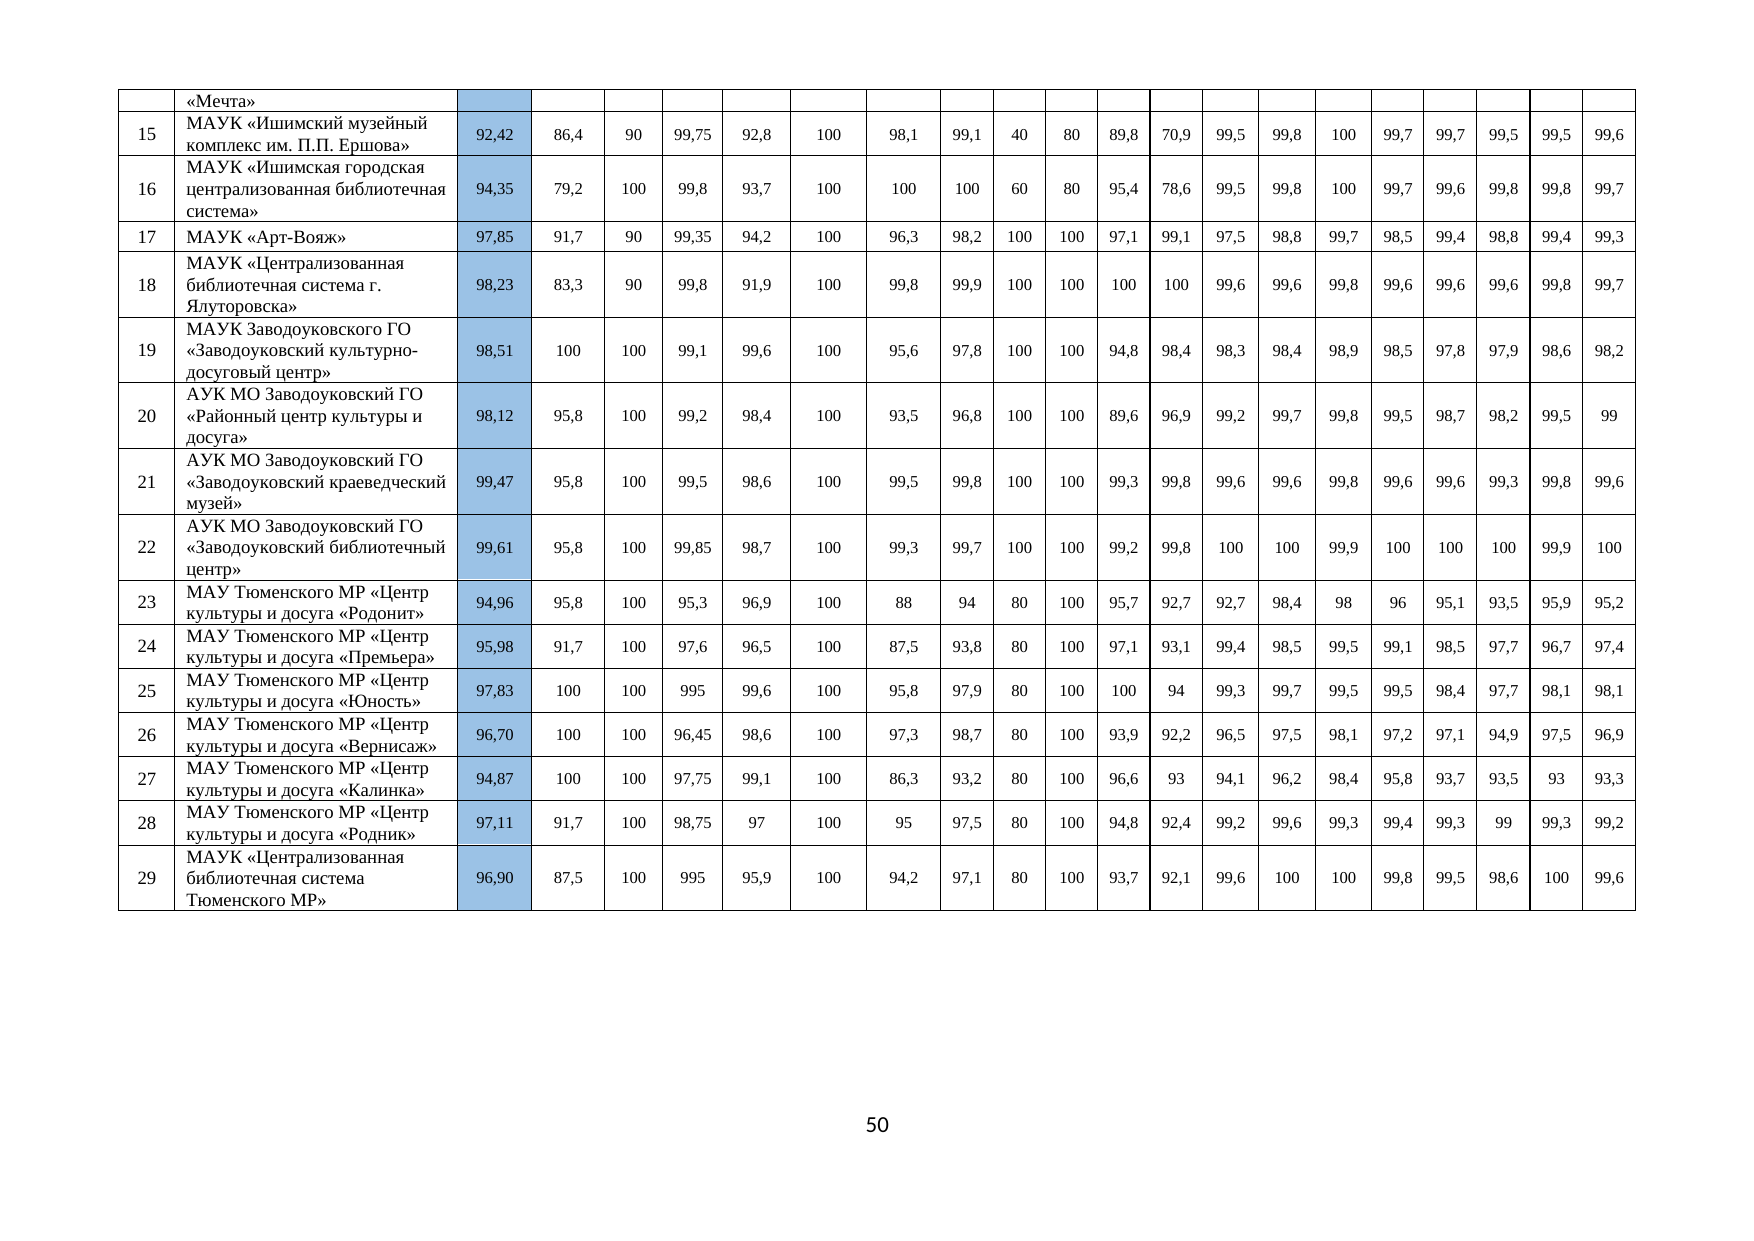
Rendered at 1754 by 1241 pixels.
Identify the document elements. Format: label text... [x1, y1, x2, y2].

table_cell 89,8 [1098, 112, 1149, 155]
table_cell 91,7 [532, 222, 604, 251]
table_cell 100 [791, 625, 866, 668]
table_cell МАУ Тюменского МР «Центр культуры и досуга «Вернисаж» [175, 713, 457, 756]
table_cell 93 [1531, 757, 1582, 800]
table_cell 100 [791, 252, 866, 317]
table_cell 99,85 [663, 515, 722, 579]
table_cell 91,7 [532, 625, 604, 668]
table_cell 99,7 [1583, 252, 1635, 317]
table_cell 93,7 [1424, 757, 1476, 800]
table_cell 100 [1098, 669, 1149, 712]
table_cell 99,6 [1203, 846, 1258, 910]
table_cell 92,8 [723, 112, 790, 155]
table_cell 95,8 [532, 515, 604, 579]
table_cell 100 [791, 581, 866, 624]
table_cell 99,2 [1098, 515, 1149, 579]
table_cell 80 [1046, 156, 1097, 221]
table_cell 95,98 [458, 625, 531, 668]
table_cell 96,3 [867, 222, 940, 251]
table_cell 99,75 [663, 112, 722, 155]
table_cell 95,3 [663, 581, 722, 624]
table_cell 98,5 [1259, 625, 1315, 668]
table_cell 99,6 [1259, 449, 1315, 514]
table_cell МАУК «Арт-Вояж» [175, 222, 457, 251]
table_cell 88 [867, 581, 940, 624]
table_cell 96,5 [723, 625, 790, 668]
table_cell 29 [119, 846, 174, 910]
table_cell 86,4 [532, 112, 604, 155]
table_cell 99,1 [941, 112, 993, 155]
table_cell [119, 90, 174, 111]
table_cell 95,9 [723, 846, 790, 910]
table_cell 92,7 [1151, 581, 1202, 624]
table_cell [1372, 90, 1423, 111]
table_cell [1203, 90, 1258, 111]
table_cell 26 [119, 713, 174, 756]
table_cell 100 [605, 449, 662, 514]
table_cell [1046, 90, 1097, 111]
table_cell [1098, 90, 1149, 111]
table_cell 98,8 [1477, 222, 1529, 251]
table_cell 100 [867, 156, 940, 221]
table_cell АУК МО Заводоуковский ГО «Районный центр культуры и досуга» [175, 383, 457, 448]
table_cell МАУ Тюменского МР «Центр культуры и досуга «Юность» [175, 669, 457, 712]
table_cell 22 [119, 515, 174, 579]
table_cell 95,6 [867, 318, 940, 382]
table_cell 100 [994, 515, 1045, 579]
table_cell 97,9 [1477, 318, 1529, 382]
table_cell 99,3 [1424, 801, 1476, 844]
table_cell 80 [994, 625, 1045, 668]
table_cell 99,8 [1259, 112, 1315, 155]
table_cell МАУ Тюменского МР «Центр культуры и досуга «Родник» [175, 801, 457, 844]
table_cell 80 [994, 581, 1045, 624]
table_cell 80 [1046, 112, 1097, 155]
table_cell 96,6 [1098, 757, 1149, 800]
table_cell 98,4 [1151, 318, 1202, 382]
table_cell 99,5 [1531, 383, 1582, 448]
table_cell 99,4 [1424, 222, 1476, 251]
table_cell 100 [1372, 515, 1423, 579]
table_cell 99,1 [723, 757, 790, 800]
table_cell 99,8 [1531, 252, 1582, 317]
table_cell 98,6 [723, 449, 790, 514]
table_cell [1259, 90, 1315, 111]
table_cell 99,8 [1316, 252, 1371, 317]
table_cell 24 [119, 625, 174, 668]
table_cell 91,7 [532, 801, 604, 844]
table_cell 99,6 [1259, 801, 1315, 844]
table_cell 100 [941, 156, 993, 221]
table_cell 90 [605, 252, 662, 317]
table_cell 96,90 [458, 846, 531, 910]
table_cell 99,3 [1477, 449, 1529, 514]
table_cell 100 [1531, 846, 1582, 910]
table_cell 94,1 [1203, 757, 1258, 800]
table_cell [458, 90, 531, 111]
table_cell 96,9 [1583, 713, 1635, 756]
table_cell 98,2 [1583, 318, 1635, 382]
table_cell 99,2 [663, 383, 722, 448]
table_cell 96,7 [1531, 625, 1582, 668]
table_cell 99,7 [1372, 156, 1423, 221]
table_cell 99,4 [1203, 625, 1258, 668]
table_cell 94,2 [867, 846, 940, 910]
table_cell МАУ Тюменского МР «Центр культуры и досуга «Премьера» [175, 625, 457, 668]
table_cell 99,8 [1531, 156, 1582, 221]
table_cell 95,1 [1424, 581, 1476, 624]
table_cell 100 [605, 156, 662, 221]
table_cell 100 [1316, 112, 1371, 155]
table_cell МАУ Тюменского МР «Центр культуры и досуга «Калинка» [175, 757, 457, 800]
table_cell [663, 90, 722, 111]
table_cell АУК МО Заводоуковский ГО «Заводоуковский краеведческий музей» [175, 449, 457, 514]
table_cell 99,61 [458, 515, 531, 579]
table_cell 93,5 [1477, 581, 1529, 624]
table_cell МАУК «Ишимский музейный комплекс им. П.П. Ершова» [175, 112, 457, 155]
table_cell 80 [994, 757, 1045, 800]
table_cell 100 [532, 757, 604, 800]
table_cell 92,1 [1151, 846, 1202, 910]
table_cell 40 [994, 112, 1045, 155]
table_cell 100 [791, 318, 866, 382]
table_cell 99,7 [1372, 112, 1423, 155]
table_cell 92,42 [458, 112, 531, 155]
table_cell 60 [994, 156, 1045, 221]
table_cell 100 [1046, 846, 1097, 910]
table_cell [1583, 90, 1635, 111]
table_cell «Мечта» [175, 90, 457, 111]
table_cell 96,9 [1151, 383, 1202, 448]
table_cell 100 [605, 669, 662, 712]
table_cell 99,8 [1316, 449, 1371, 514]
table_cell 100 [994, 222, 1045, 251]
table_cell 99,7 [941, 515, 993, 579]
table_cell 96,70 [458, 713, 531, 756]
table_cell 99,3 [1203, 669, 1258, 712]
table_cell 95,2 [1583, 581, 1635, 624]
table_cell 100 [1316, 846, 1371, 910]
table_cell 94,8 [1098, 801, 1149, 844]
table_cell 95,8 [532, 383, 604, 448]
table_cell 97,3 [867, 713, 940, 756]
table_cell 99,3 [1531, 801, 1582, 844]
table_cell 99,8 [867, 252, 940, 317]
table_cell 99,5 [1203, 112, 1258, 155]
table_cell 100 [1259, 515, 1315, 579]
table_cell 98,5 [1372, 222, 1423, 251]
table_cell 87,5 [532, 846, 604, 910]
table_cell 99,6 [1424, 156, 1476, 221]
table_cell 27 [119, 757, 174, 800]
table_cell 100 [1259, 846, 1315, 910]
table_cell 99,9 [941, 252, 993, 317]
table_cell 90 [605, 222, 662, 251]
table_cell 17 [119, 222, 174, 251]
table_cell 100 [1046, 252, 1097, 317]
table_cell 98,8 [1259, 222, 1315, 251]
table_cell 100 [1046, 581, 1097, 624]
table_cell 100 [791, 112, 866, 155]
table_cell 99,3 [867, 515, 940, 579]
table_cell 94,9 [1477, 713, 1529, 756]
table_cell 100 [1046, 318, 1097, 382]
table_cell 99,9 [1316, 515, 1371, 579]
table_cell 97,5 [941, 801, 993, 844]
table_cell 100 [605, 318, 662, 382]
table_cell 99,6 [1424, 449, 1476, 514]
table_cell 99,7 [1259, 383, 1315, 448]
table_cell 97,8 [1424, 318, 1476, 382]
table_cell 99,4 [1372, 801, 1423, 844]
table_cell 95,9 [1531, 581, 1582, 624]
table_cell 99,8 [663, 156, 722, 221]
table_cell 100 [791, 846, 866, 910]
table_cell 95,8 [532, 581, 604, 624]
table_cell 99,47 [458, 449, 531, 514]
table_cell 95 [867, 801, 940, 844]
table_cell [1477, 90, 1529, 111]
table_cell 100 [791, 757, 866, 800]
table_cell 100 [1046, 625, 1097, 668]
table_cell 99,2 [1203, 801, 1258, 844]
table_cell 99,7 [1424, 112, 1476, 155]
table_cell 83,3 [532, 252, 604, 317]
table_cell 98,5 [1424, 625, 1476, 668]
table_cell 100 [605, 846, 662, 910]
table_cell 99,9 [1531, 515, 1582, 579]
table_cell 100 [1477, 515, 1529, 579]
table_cell 100 [994, 449, 1045, 514]
table_cell 99,5 [867, 449, 940, 514]
table_cell 98,5 [1372, 318, 1423, 382]
table_cell 100 [605, 515, 662, 579]
table_cell 100 [994, 383, 1045, 448]
table_cell 100 [791, 383, 866, 448]
table_cell 100 [1424, 515, 1476, 579]
table_cell 100 [1046, 515, 1097, 579]
table_cell 98,23 [458, 252, 531, 317]
table_cell 99,6 [723, 669, 790, 712]
table_cell 95,8 [532, 449, 604, 514]
table_cell [532, 90, 604, 111]
table_cell 100 [605, 625, 662, 668]
table_cell 98,6 [1531, 318, 1582, 382]
table_cell 99,6 [723, 318, 790, 382]
table_cell 94,2 [723, 222, 790, 251]
table_cell 99,8 [1151, 449, 1202, 514]
table_cell 100 [1046, 713, 1097, 756]
table_cell 98,1 [1531, 669, 1582, 712]
table_cell 99,5 [1316, 625, 1371, 668]
table_cell 100 [605, 383, 662, 448]
table_cell 99,6 [1259, 252, 1315, 317]
table_cell 92,2 [1151, 713, 1202, 756]
table_cell 99,8 [663, 252, 722, 317]
table_cell 97,11 [458, 801, 531, 844]
table_cell 90 [605, 112, 662, 155]
table_cell 91,9 [723, 252, 790, 317]
table_cell 98,1 [867, 112, 940, 155]
table_cell 94,35 [458, 156, 531, 221]
table_cell 100 [994, 318, 1045, 382]
table_cell 16 [119, 156, 174, 221]
table_cell 86,3 [867, 757, 940, 800]
table_cell 80 [994, 713, 1045, 756]
table_cell 100 [605, 713, 662, 756]
table_cell 97,1 [1098, 625, 1149, 668]
table_cell [867, 90, 940, 111]
table_cell 20 [119, 383, 174, 448]
table_cell 98,3 [1203, 318, 1258, 382]
table_cell 99,3 [1316, 801, 1371, 844]
table_cell 99,6 [1203, 449, 1258, 514]
table_cell 98,7 [1424, 383, 1476, 448]
table_cell 93,9 [1098, 713, 1149, 756]
table_cell 96,45 [663, 713, 722, 756]
table_cell 98,9 [1316, 318, 1371, 382]
table_cell 99,6 [1583, 112, 1635, 155]
table_cell 28 [119, 801, 174, 844]
table_cell 97,6 [663, 625, 722, 668]
table_cell 98,7 [723, 515, 790, 579]
table_cell 98,4 [723, 383, 790, 448]
table_cell 98,4 [1259, 581, 1315, 624]
table_cell [994, 90, 1045, 111]
table_cell 93,1 [1151, 625, 1202, 668]
table_cell 97,83 [458, 669, 531, 712]
table_cell 99,8 [1477, 156, 1529, 221]
table_cell 89,6 [1098, 383, 1149, 448]
table_cell 100 [532, 669, 604, 712]
table_cell 99,1 [1372, 625, 1423, 668]
table_cell 93 [1151, 757, 1202, 800]
table_cell АУК МО Заводоуковский ГО «Заводоуковский библиотечный центр» [175, 515, 457, 579]
table_cell 97,7 [1477, 669, 1529, 712]
table_cell 92,4 [1151, 801, 1202, 844]
table_cell 99,7 [1259, 669, 1315, 712]
table_cell 97,1 [941, 846, 993, 910]
table_cell [723, 90, 790, 111]
table_cell 99,5 [1531, 112, 1582, 155]
table_cell 100 [1098, 252, 1149, 317]
table_cell 97,8 [941, 318, 993, 382]
table_cell 94 [1151, 669, 1202, 712]
table_cell 96,2 [1259, 757, 1315, 800]
table_cell 98,1 [1316, 713, 1371, 756]
table_cell 99,8 [1259, 156, 1315, 221]
table_cell 99,8 [1151, 515, 1202, 579]
table_cell 100 [532, 318, 604, 382]
table_cell 99,6 [1372, 252, 1423, 317]
table_cell 99,8 [1372, 846, 1423, 910]
table_cell 100 [605, 757, 662, 800]
table_cell 99,5 [663, 449, 722, 514]
table_cell 96,8 [941, 383, 993, 448]
table_cell 99,35 [663, 222, 722, 251]
table_cell 97,75 [663, 757, 722, 800]
table_cell 100 [791, 713, 866, 756]
table_cell 99 [1583, 383, 1635, 448]
table_cell 98,6 [1477, 846, 1529, 910]
table_cell 15 [119, 112, 174, 155]
table_cell 99,6 [1424, 252, 1476, 317]
table_cell 99,8 [1531, 449, 1582, 514]
table_cell 78,6 [1151, 156, 1202, 221]
table_cell МАУК «Ишимская городская централизованная библиотечная система» [175, 156, 457, 221]
table_cell 99,5 [1424, 846, 1476, 910]
table_cell 95,8 [1372, 757, 1423, 800]
table_cell 99,6 [1583, 449, 1635, 514]
table_cell 99,3 [1098, 449, 1149, 514]
table_cell 100 [1151, 252, 1202, 317]
table_cell 100 [791, 669, 866, 712]
table_cell 99,6 [1203, 252, 1258, 317]
table_cell 100 [1203, 515, 1258, 579]
table_cell 97,2 [1372, 713, 1423, 756]
table_cell 99,5 [1372, 383, 1423, 448]
table_cell 70,9 [1151, 112, 1202, 155]
table_cell 80 [994, 669, 1045, 712]
table_cell 100 [994, 252, 1045, 317]
table_cell 99,6 [1583, 846, 1635, 910]
table_cell 93,7 [1098, 846, 1149, 910]
table_cell 95,4 [1098, 156, 1149, 221]
table_cell 98,2 [1477, 383, 1529, 448]
table_cell 19 [119, 318, 174, 382]
table_cell МАУК «Централизованная библиотечная система г. Ялуторовска» [175, 252, 457, 317]
table_cell 100 [791, 156, 866, 221]
table_cell 98 [1316, 581, 1371, 624]
table_cell 92,7 [1203, 581, 1258, 624]
table_cell 99,8 [1316, 383, 1371, 448]
table_cell 98,4 [1424, 669, 1476, 712]
table_cell МАУК «Централизованная библиотечная система Тюменского МР» [175, 846, 457, 910]
table_cell 95,7 [1098, 581, 1149, 624]
table_cell 100 [1583, 515, 1635, 579]
table_cell 99,7 [1583, 156, 1635, 221]
table_cell 97,5 [1203, 222, 1258, 251]
table_cell 25 [119, 669, 174, 712]
table_cell 99,7 [1316, 222, 1371, 251]
table_cell 100 [1316, 156, 1371, 221]
table_cell 100 [791, 449, 866, 514]
table_cell 98,6 [723, 713, 790, 756]
table_cell 98,12 [458, 383, 531, 448]
table_cell [1424, 90, 1476, 111]
table_cell 99,6 [1372, 449, 1423, 514]
table_cell 23 [119, 581, 174, 624]
table_cell [791, 90, 866, 111]
table_cell 100 [1046, 757, 1097, 800]
table_cell 94,8 [1098, 318, 1149, 382]
table_cell МАУК Заводоуковского ГО «Заводоуковский культурно-досуговый центр» [175, 318, 457, 382]
table_cell 99,1 [663, 318, 722, 382]
table_cell 80 [994, 801, 1045, 844]
table_cell 995 [663, 846, 722, 910]
table_cell 97,4 [1583, 625, 1635, 668]
table_cell 96,9 [723, 581, 790, 624]
table_cell 99,5 [1372, 669, 1423, 712]
table_cell 98,4 [1259, 318, 1315, 382]
table_cell 98,4 [1316, 757, 1371, 800]
table_cell 99,5 [1477, 112, 1529, 155]
table_cell 80 [994, 846, 1045, 910]
table_cell 95,8 [867, 669, 940, 712]
table_cell 18 [119, 252, 174, 317]
table_cell 99,1 [1151, 222, 1202, 251]
table_cell 96 [1372, 581, 1423, 624]
table_cell 79,2 [532, 156, 604, 221]
table_cell 99,2 [1583, 801, 1635, 844]
table_cell 99,6 [1477, 252, 1529, 317]
table_cell 96,5 [1203, 713, 1258, 756]
table_cell 94,96 [458, 581, 531, 624]
table_cell 97 [723, 801, 790, 844]
table_cell 97,7 [1477, 625, 1529, 668]
table_cell 99,8 [941, 449, 993, 514]
table_cell 100 [791, 515, 866, 579]
table_cell 93,2 [941, 757, 993, 800]
table_cell 97,9 [941, 669, 993, 712]
table_cell 99,4 [1531, 222, 1582, 251]
table_cell МАУ Тюменского МР «Центр культуры и досуга «Родонит» [175, 581, 457, 624]
table_cell 100 [791, 801, 866, 844]
table_cell 97,1 [1424, 713, 1476, 756]
table_cell 100 [791, 222, 866, 251]
table_cell 99 [1477, 801, 1529, 844]
table_cell 98,1 [1583, 669, 1635, 712]
table_cell 98,75 [663, 801, 722, 844]
table_cell 995 [663, 669, 722, 712]
table_cell 94 [941, 581, 993, 624]
table_cell 100 [532, 713, 604, 756]
table_cell 97,5 [1259, 713, 1315, 756]
table_cell 93,7 [723, 156, 790, 221]
table_cell 99,2 [1203, 383, 1258, 448]
table_cell 100 [605, 581, 662, 624]
table_cell 97,85 [458, 222, 531, 251]
table_cell 21 [119, 449, 174, 514]
table_cell 100 [605, 801, 662, 844]
table_cell 98,2 [941, 222, 993, 251]
table_cell 87,5 [867, 625, 940, 668]
table_cell 94,87 [458, 757, 531, 800]
table_cell 98,51 [458, 318, 531, 382]
table_cell 93,5 [1477, 757, 1529, 800]
table_cell 100 [1046, 449, 1097, 514]
table_cell [1151, 90, 1202, 111]
table_cell 100 [1046, 801, 1097, 844]
table_cell 99,5 [1316, 669, 1371, 712]
table_cell 97,1 [1098, 222, 1149, 251]
table_cell 99,5 [1203, 156, 1258, 221]
table_cell 99,3 [1583, 222, 1635, 251]
table_cell [1531, 90, 1582, 111]
table_cell 93,8 [941, 625, 993, 668]
table_cell 93,5 [867, 383, 940, 448]
table_cell 100 [1046, 383, 1097, 448]
table_cell 97,5 [1531, 713, 1582, 756]
table_cell [605, 90, 662, 111]
table_cell 100 [1046, 222, 1097, 251]
table_cell [1316, 90, 1371, 111]
table_cell 100 [1046, 669, 1097, 712]
table_cell [941, 90, 993, 111]
table_cell 93,3 [1583, 757, 1635, 800]
table_cell 98,7 [941, 713, 993, 756]
